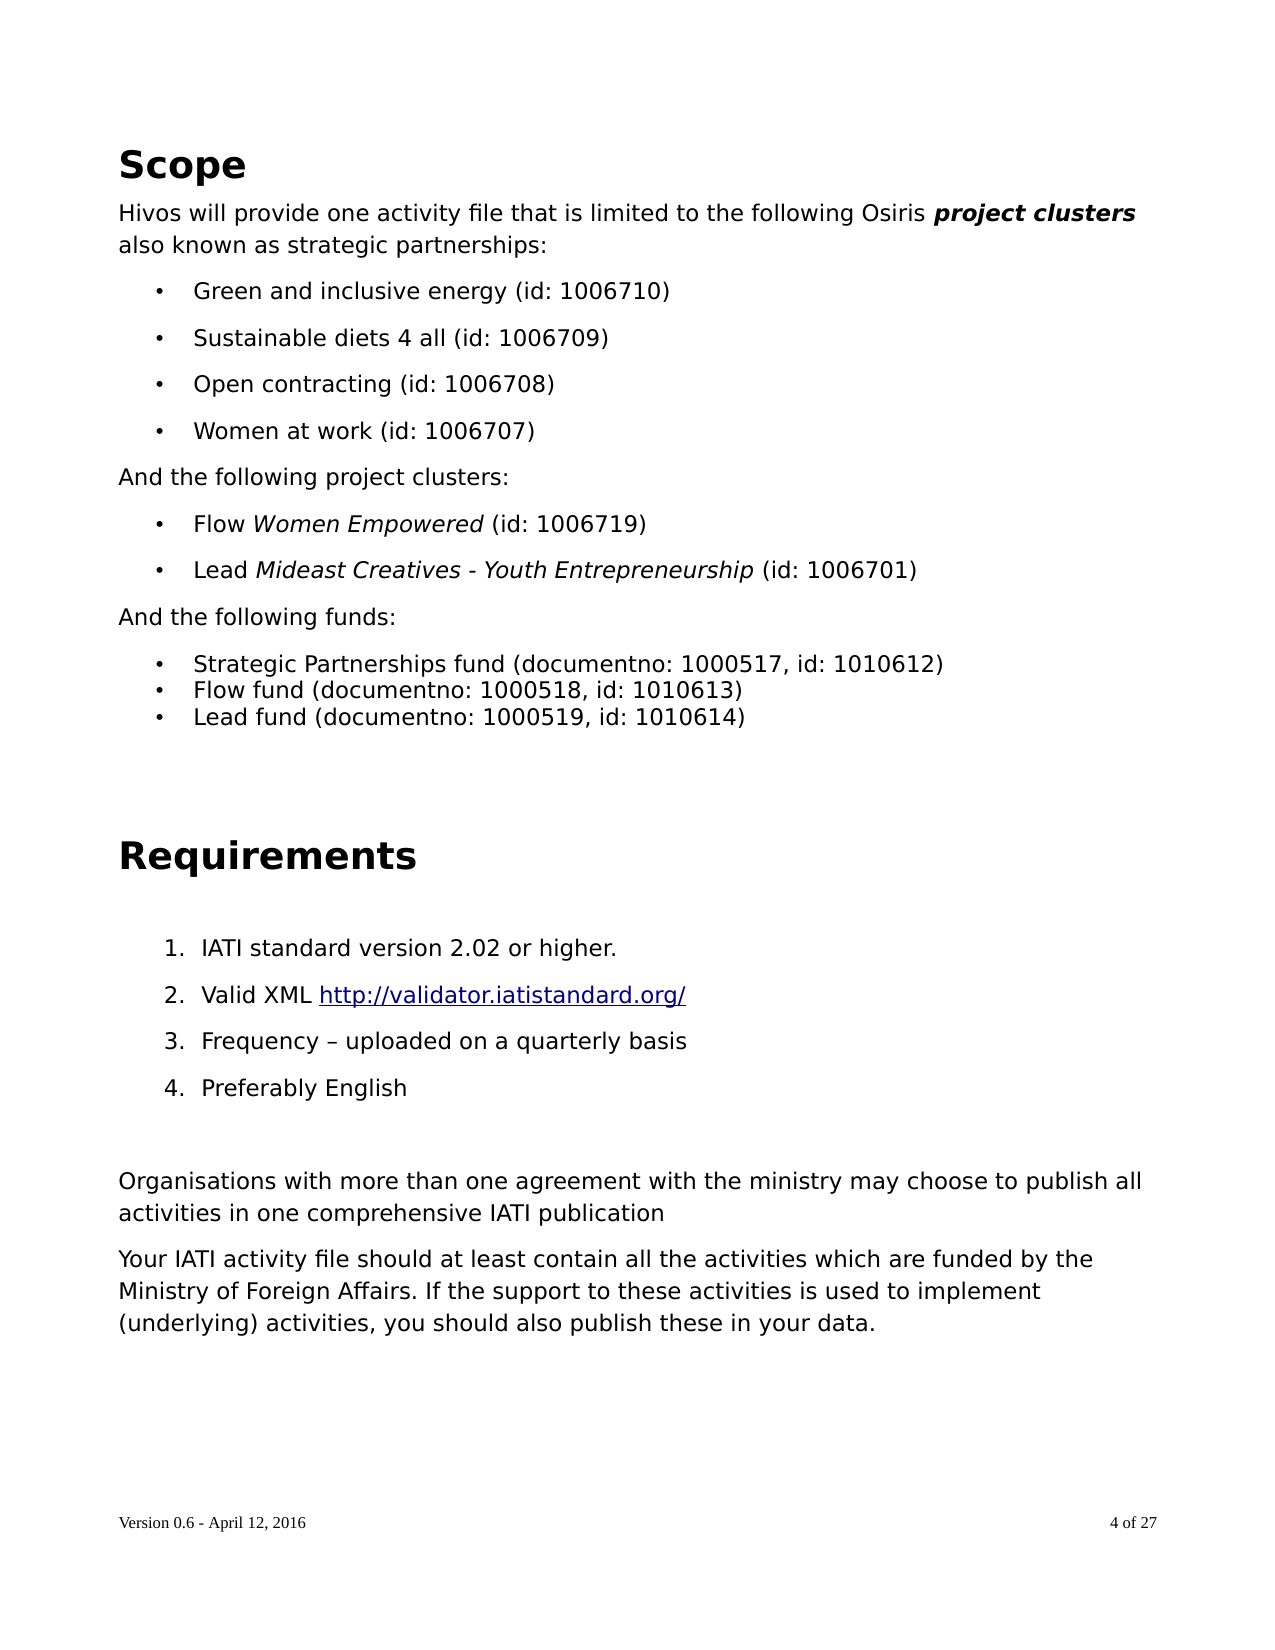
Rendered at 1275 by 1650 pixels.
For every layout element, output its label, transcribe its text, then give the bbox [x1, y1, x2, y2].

list Valid XML http://validator.iatistandard.org/ [163, 982, 1157, 1008]
list IATI standard version 2.02 or higher. [163, 935, 1157, 962]
list Strategic Partnerships fund (documentno: 1000517, id: 1010612) [156, 651, 1157, 677]
text Organisations with more than one agreement with the ministry may choose to publish all activities in one comprehensive IATI publication [118, 1168, 1157, 1227]
text Your IATI activity file should at least contain all the activities which are funded by the Ministry of Foreign Affairs. If the support to these activities is used to implement (underlying) activities, you should also publish these in your data. [118, 1247, 1157, 1337]
text And the following project clusters: [118, 464, 1157, 491]
list Preferably English [163, 1075, 1157, 1102]
list Open contracting (id: 1006708) [156, 371, 1157, 398]
list Green and inclusive energy (id: 1006710) [156, 278, 1157, 305]
list Lead Mideast Creatives - Youth Entrepreneurship (id: 1006701) [156, 558, 1157, 584]
list Lead fund (documentno: 1000519, id: 1010614) [156, 704, 1157, 731]
list Sustainable diets 4 all (id: 1006709) [156, 325, 1157, 352]
list Women at work (id: 1006707) [156, 418, 1157, 445]
list Frequency – uploaded on a quarterly basis [163, 1028, 1157, 1055]
subtitle Requirements [118, 834, 1157, 923]
list Flow fund (documentno: 1000518, id: 1010613) [156, 677, 1157, 704]
text Hivos will provide one activity file that is limited to the following Osiris project clusters also known as strategic partnerships: [118, 200, 1157, 258]
subtitle Scope [118, 143, 1157, 187]
text And the following funds: [118, 604, 1157, 631]
list Flow Women Empowered (id: 1006719) [156, 511, 1157, 538]
